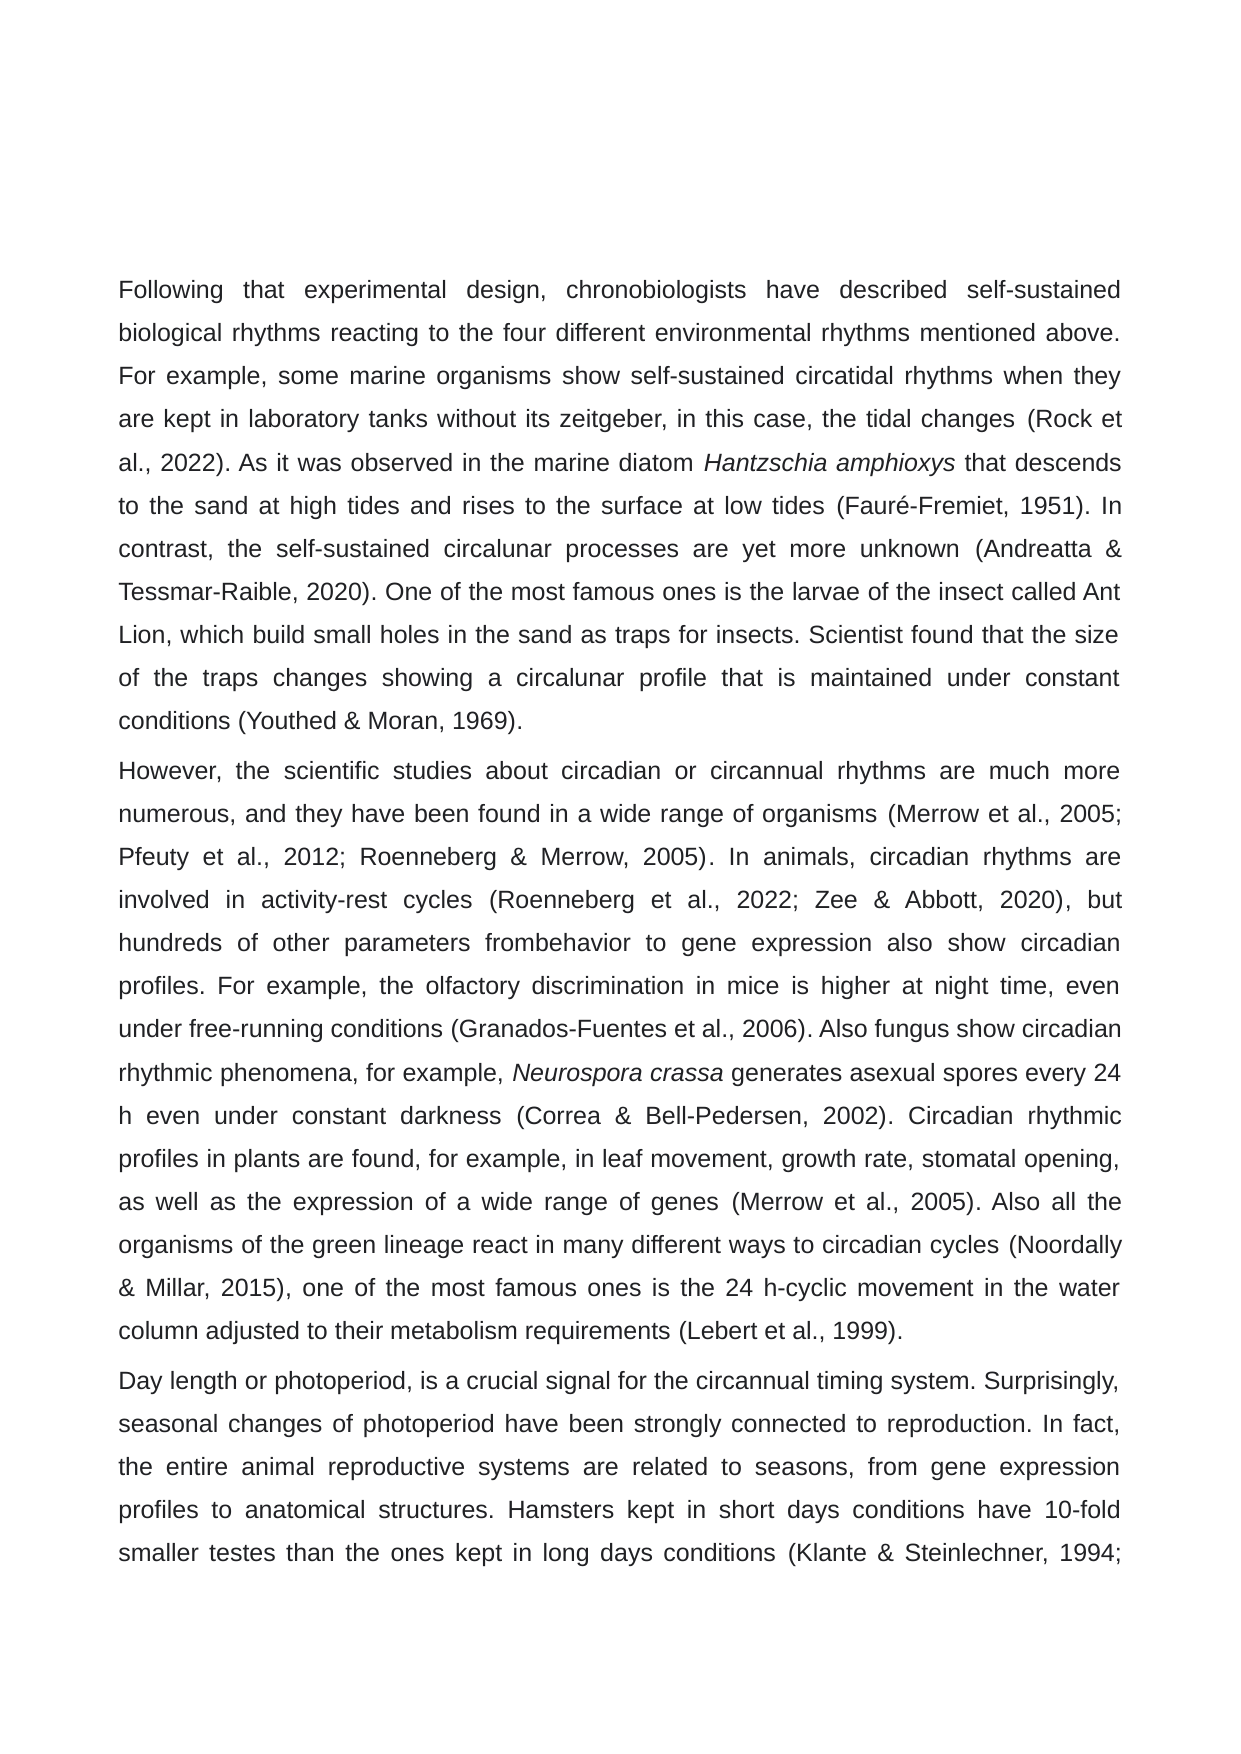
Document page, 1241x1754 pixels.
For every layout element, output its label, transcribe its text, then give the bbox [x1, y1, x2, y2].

text Day length or photoperiod, is a crucial signal for the circannual timing system. Surprisingly, seasonal changes of photoperiod have been strongly connected to reproduction. In fact, the entire animal reproductive systems are related to seasons, from gene expression profiles to anatomical structures. Hamsters kept in short days conditions have 10-fold smaller testes than the ones kept in long days conditions (Klante & Steinlechner, 1994; [118, 1366, 1122, 1567]
text However, the scientific studies about circadian or circannual rhythms are much more numerous, and they have been found in a wide range of organisms (Merrow et al., 2005; Pfeuty et al., 2012; Roenneberg & Merrow, 2005)⁠. In animals, circadian rhythms are involved in activity-rest cycles (Roenneberg et al., 2022; Zee & Abbott, 2020)⁠, but hundreds of other parameters frombehavior to gene expression also show circadian profiles. For example, the olfactory discrimination in mice is higher at night time, even under free-running conditions (Granados-Fuentes et al., 2006)⁠. Also fungus show circadian rhythmic phenomena, for example, Neurospora crassa generates asexual spores every 24 h even under constant darkness (Correa & Bell-Pedersen, 2002)⁠. Circadian rhythmic profiles in plants are found, for example, in leaf movement, growth rate, stomatal opening, as well as the expression of a wide range of genes (Merrow et al., 2005)⁠. Also all the organisms of the green lineage react in many different ways to circadian cycles (Noordally & Millar, 2015)⁠, one of the most famous ones is the 24 h-cyclic movement in the water column adjusted to their metabolism requirements (Lebert et al., 1999)⁠. [118, 756, 1122, 1345]
text Following that experimental design, chronobiologists have described self-sustained biological rhythms reacting to the four different environmental rhythms mentioned above. For example, some marine organisms show self-sustained circatidal rhythms when they are kept in laboratory tanks without its zeitgeber, in this case, the tidal changes (Rock et al., 2022)⁠. As it was observed in the marine diatom Hantzschia amphioxys that descends to the sand at high tides and rises to the surface at low tides (Fauré-Fremiet, 1951)⁠. In contrast, the self-sustained circalunar processes are yet more unknown (Andreatta & Tessmar-Raible, 2020)⁠. One of the most famous ones is the larvae of the insect called Ant Lion, which build small holes in the sand as traps for insects. Scientist found that the size of the traps changes showing a circalunar profile that is maintained under constant conditions (Youthed & Moran, 1969)⁠. [118, 275, 1122, 735]
